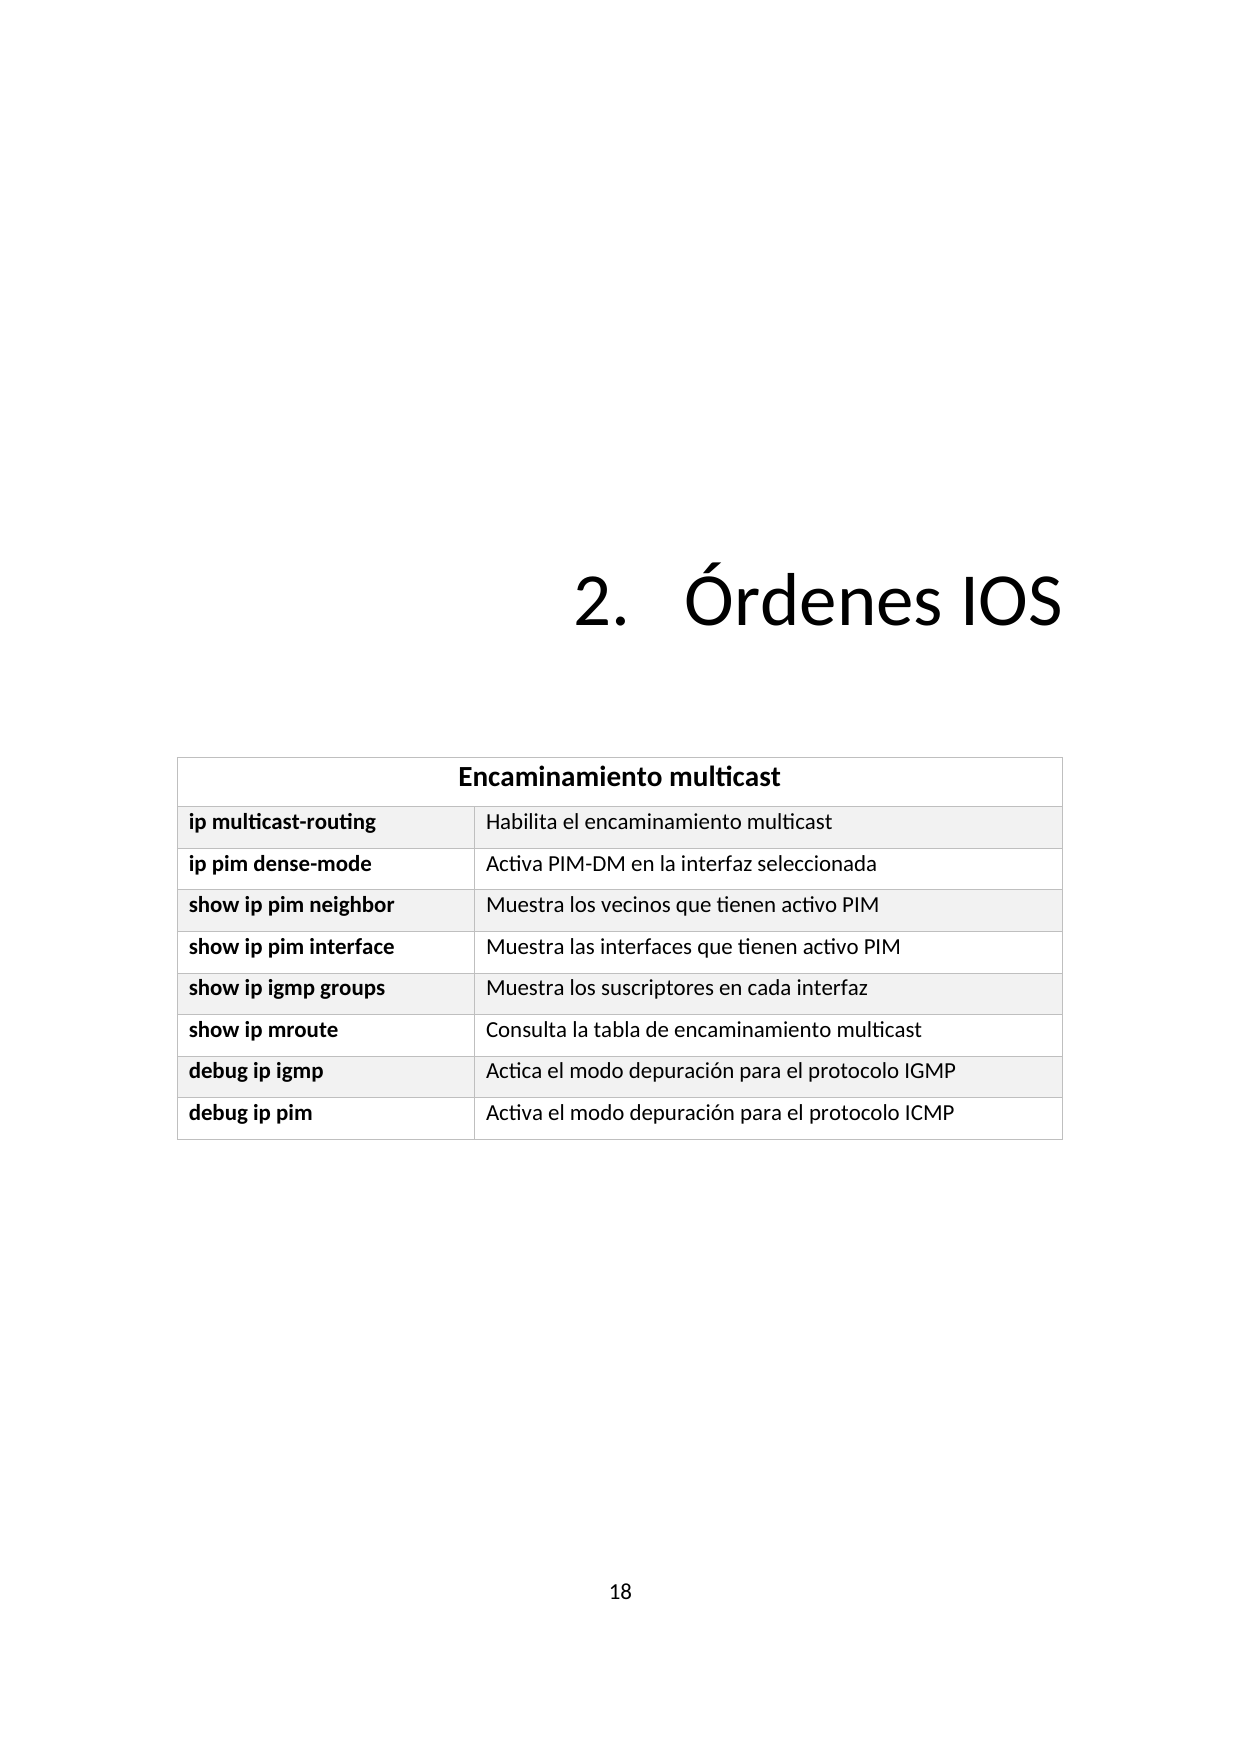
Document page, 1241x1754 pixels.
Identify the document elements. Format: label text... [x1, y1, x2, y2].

table_header Encaminamiento multicast [178, 758, 1062, 806]
table_cell show ip pim neighbor [178, 890, 474, 931]
table_cell show ip pim interface [178, 932, 474, 972]
table_cell show ip mroute [178, 1015, 474, 1056]
table_cell ip multicast-routing [178, 807, 474, 848]
table_cell debug ip igmp [178, 1057, 474, 1097]
table_cell Muestra los suscriptores en cada interfaz [475, 974, 1062, 1014]
subtitle Órdenes IOS [177, 553, 1063, 644]
table_cell show ip igmp groups [178, 974, 474, 1014]
table_cell Muestra los vecinos que tienen activo PIM [475, 890, 1062, 931]
table_cell Actica el modo depuración para el protocolo IGMP [475, 1057, 1062, 1097]
table_cell Activa el modo depuración para el protocolo ICMP [475, 1098, 1062, 1139]
table_cell Consulta la tabla de encaminamiento multicast [475, 1015, 1062, 1056]
table_cell ip pim dense-mode [178, 849, 474, 889]
table_cell debug ip pim [178, 1098, 474, 1139]
table_cell Muestra las interfaces que tienen activo PIM [475, 932, 1062, 972]
table_cell Habilita el encaminamiento multicast [475, 807, 1062, 848]
table_cell Activa PIM-DM en la interfaz seleccionada [475, 849, 1062, 889]
